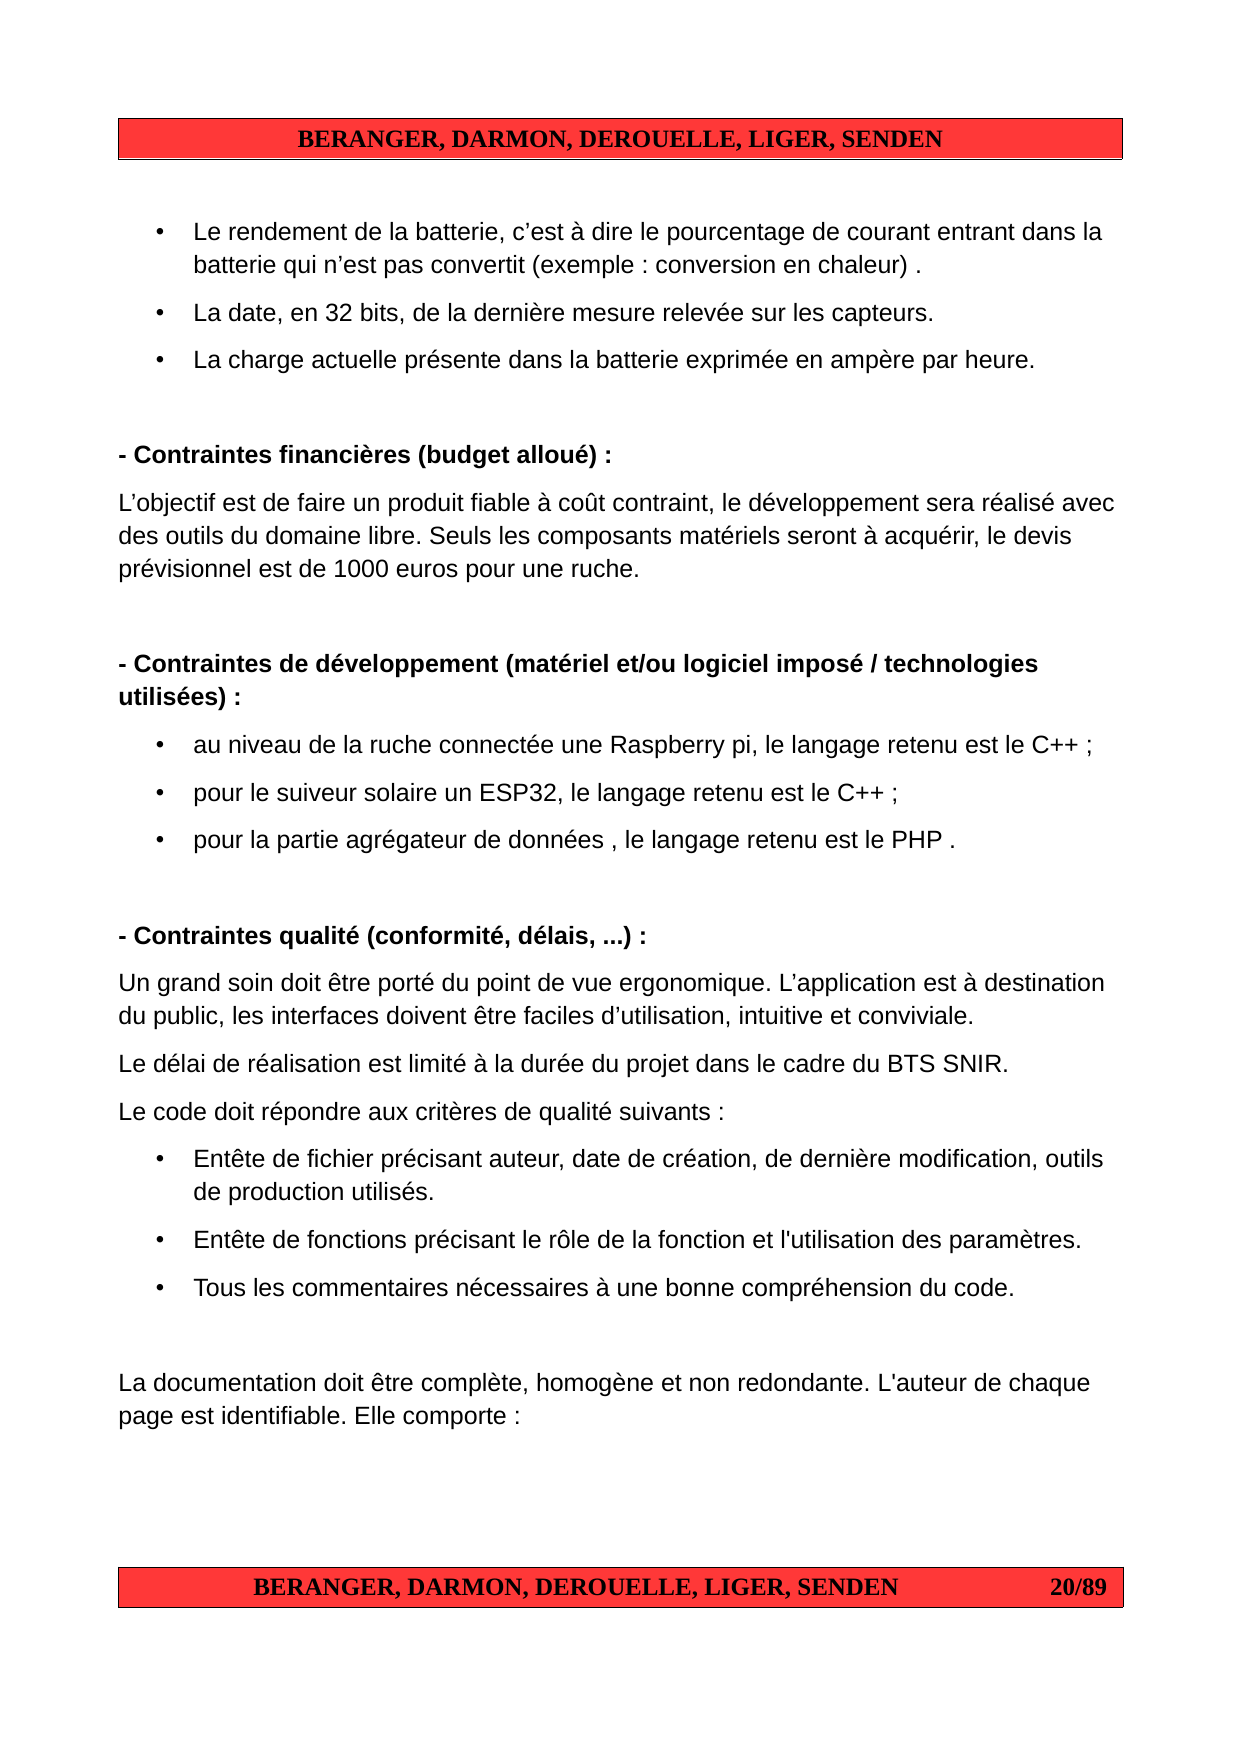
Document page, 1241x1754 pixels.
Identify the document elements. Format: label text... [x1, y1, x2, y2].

list pour le suiveur solaire un ESP32, le langage retenu est le C++ ; [156, 778, 1122, 807]
list Le rendement de la batterie, c’est à dire le pourcentage de courant entrant dans la batterie qui n’est pas convertit (exemple : conversion en chaleur) . [156, 217, 1122, 279]
list La charge actuelle présente dans la batterie exprimée en ampère par heure. [156, 345, 1122, 374]
text - Contraintes qualité (conformité, délais, ...) : [118, 921, 1122, 949]
list au niveau de la ruche connectée une Raspberry pi, le langage retenu est le C++ ; [156, 730, 1122, 759]
list Entête de fichier précisant auteur, date de création, de dernière modification, outils de production utilisés. [156, 1144, 1122, 1206]
text Le code doit répondre aux critères de qualité suivants : [118, 1097, 1122, 1125]
text - Contraintes financières (budget alloué) : [118, 441, 1122, 469]
text L’objectif est de faire un produit fiable à coût contraint, le développement sera réalisé avec des outils du domaine libre. Seuls les composants matériels seront à acquérir, le devis prévisionnel est de 1000 euros pour une ruche. [118, 488, 1122, 583]
text - Contraintes de développement (matériel et/ou logiciel imposé / technologies utilisées) : [118, 649, 1122, 711]
list Tous les commentaires nécessaires à une bonne compréhension du code. [156, 1273, 1122, 1301]
text La documentation doit être complète, homogène et non redondante. L'auteur de chaque page est identifiable. Elle comporte : [118, 1368, 1122, 1430]
text Un grand soin doit être porté du point de vue ergonomique. L’application est à destination du public, les interfaces doivent être faciles d’utilisation, intuitive et conviviale. [118, 968, 1122, 1030]
list Entête de fonctions précisant le rôle de la fonction et l'utilisation des paramètres. [156, 1225, 1122, 1254]
text Le délai de réalisation est limité à la durée du projet dans le cadre du BTS SNIR. [118, 1049, 1122, 1078]
list La date, en 32 bits, de la dernière mesure relevée sur les capteurs. [156, 297, 1122, 326]
list pour la partie agrégateur de données , le langage retenu est le PHP . [156, 825, 1122, 854]
